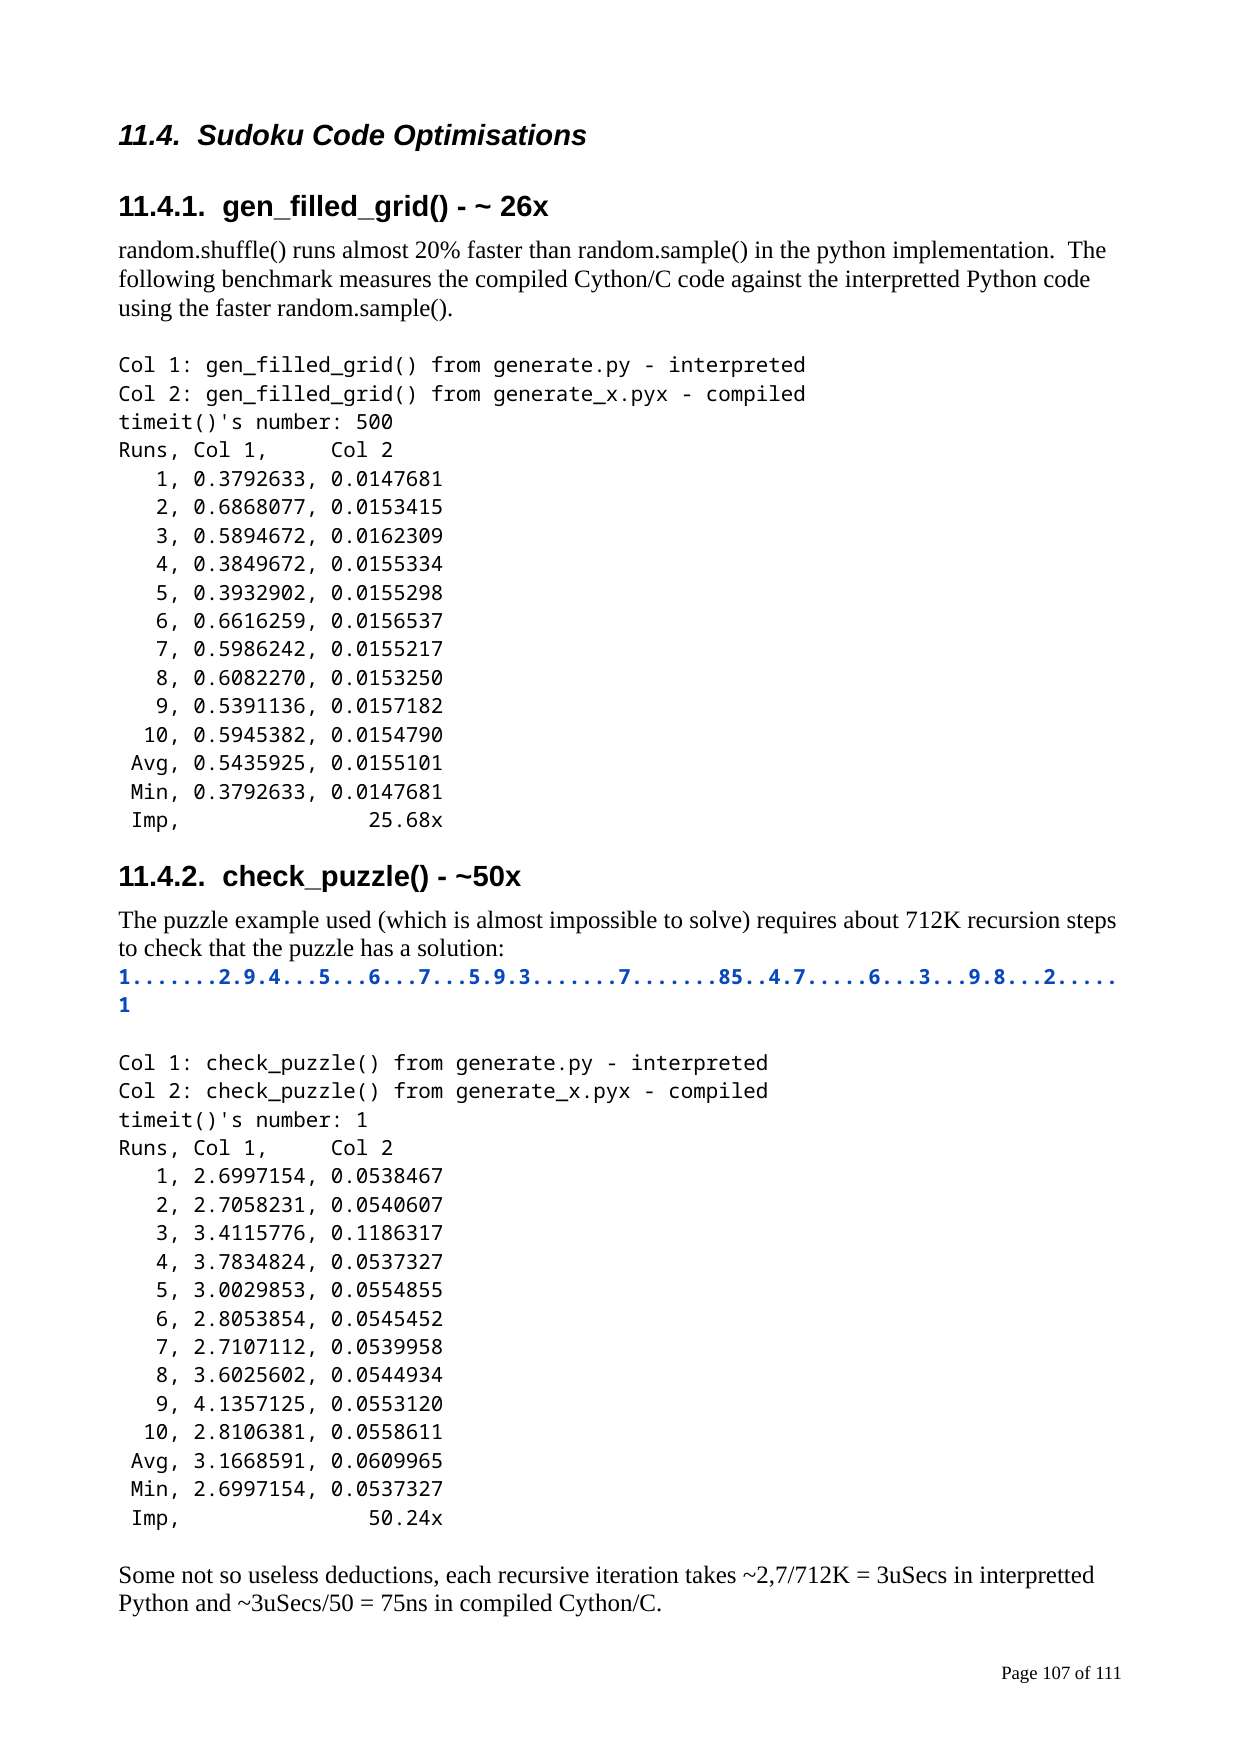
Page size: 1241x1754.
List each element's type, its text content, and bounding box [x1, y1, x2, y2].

text 2, 2.7058231, 0.0540607 [118, 1190, 1122, 1218]
text random.shuffle() runs almost 20% faster than random.sample() in the python implementation. The following benchmark measures the compiled Cython/C code against the interpretted Python code using the faster random.sample(). [118, 235, 1122, 321]
text 1, 0.3792633, 0.0147681 [118, 464, 1122, 492]
text 7, 2.7107112, 0.0539958 [118, 1332, 1122, 1361]
text 3, 3.4115776, 0.1186317 [118, 1218, 1122, 1247]
text 4, 0.3849672, 0.0155334 [118, 549, 1122, 578]
text Runs, Col 1, Col 2 [118, 436, 1122, 464]
text 10, 2.8106381, 0.0558611 [118, 1417, 1122, 1446]
text Runs, Col 1, Col 2 [118, 1133, 1122, 1162]
text 2, 0.6868077, 0.0153415 [118, 492, 1122, 521]
text Min, 0.3792633, 0.0147681 [118, 777, 1122, 805]
text Min, 2.6997154, 0.0537327 [118, 1474, 1122, 1503]
text Avg, 3.1668591, 0.0609965 [118, 1446, 1122, 1474]
text 9, 0.5391136, 0.0157182 [118, 691, 1122, 720]
text Col 1: check_puzzle() from generate.py - interpreted [118, 1048, 1122, 1076]
text 6, 2.8053854, 0.0545452 [118, 1304, 1122, 1332]
subtitle gen_filled_grid() - ~ 26x [118, 189, 1122, 223]
text 1, 2.6997154, 0.0538467 [118, 1162, 1122, 1190]
text 8, 0.6082270, 0.0153250 [118, 663, 1122, 691]
text 9, 4.1357125, 0.0553120 [118, 1389, 1122, 1417]
text 8, 3.6025602, 0.0544934 [118, 1361, 1122, 1389]
text 1.......2.9.4...5...6...7...5.9.3.......7.......85..4.7.....6...3...9.8...2.....1 [118, 962, 1122, 1019]
text Col 2: check_puzzle() from generate_x.pyx - compiled [118, 1076, 1122, 1105]
text 10, 0.5945382, 0.0154790 [118, 720, 1122, 748]
text timeit()'s number: 500 [118, 407, 1122, 436]
text Imp, 50.24x [118, 1503, 1122, 1531]
text Avg, 0.5435925, 0.0155101 [118, 748, 1122, 777]
subtitle check_puzzle() - ~50x [118, 859, 1122, 892]
text 4, 3.7834824, 0.0537327 [118, 1247, 1122, 1275]
text 7, 0.5986242, 0.0155217 [118, 634, 1122, 663]
text Col 2: gen_filled_grid() from generate_x.pyx - compiled [118, 379, 1122, 407]
text 6, 0.6616259, 0.0156537 [118, 606, 1122, 634]
text Col 1: gen_filled_grid() from generate.py - interpreted [118, 350, 1122, 379]
text Some not so useless deductions, each recursive iteration takes ~2,7/712K = 3uSecs in interpretted Python and ~3uSecs/50 = 75ns in compiled Cython/C. [118, 1560, 1122, 1617]
text 5, 3.0029853, 0.0554855 [118, 1275, 1122, 1304]
text 5, 0.3932902, 0.0155298 [118, 578, 1122, 606]
text timeit()'s number: 1 [118, 1105, 1122, 1133]
text 3, 0.5894672, 0.0162309 [118, 521, 1122, 549]
subtitle Sudoku Code Optimisations [118, 118, 1122, 152]
text Imp, 25.68x [118, 805, 1122, 834]
text The puzzle example used (which is almost impossible to solve) requires about 712K recursion steps to check that the puzzle has a solution: [118, 905, 1122, 962]
